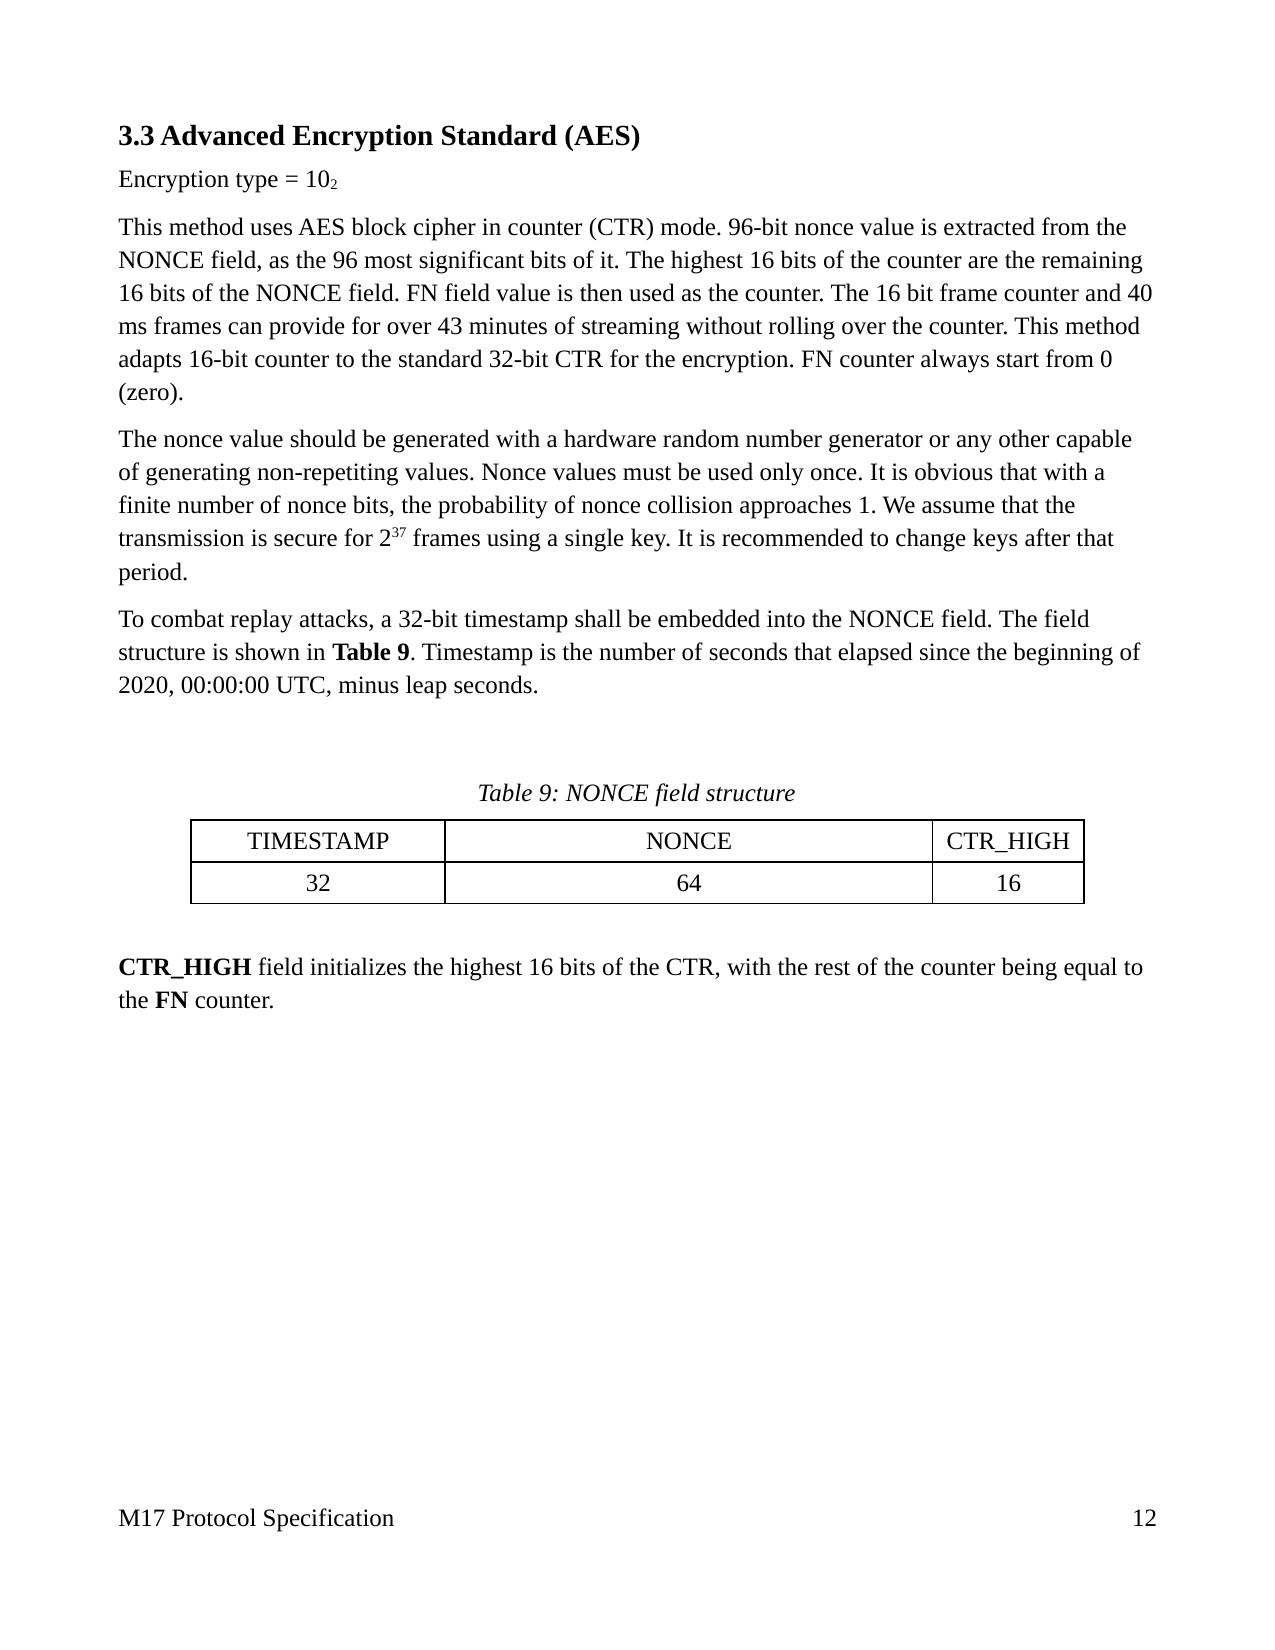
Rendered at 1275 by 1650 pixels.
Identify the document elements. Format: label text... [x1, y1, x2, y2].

table_header NONCE [446, 821, 932, 861]
text Encryption type = 102 [118, 164, 1157, 193]
table_header CTR_HIGH [933, 821, 1083, 861]
table_cell 64 [446, 863, 932, 903]
table_header TIMESTAMP [192, 821, 444, 861]
table_cell 16 [933, 863, 1083, 903]
table_cell 32 [192, 863, 444, 903]
text The nonce value should be generated with a hardware random number generator or any other capable of generating non-repetiting values. Nonce values must be used only once. It is obvious that with a finite number of nonce bits, the probability of nonce collision approaches 1. We assume that the transmission is secure for 237 frames using a single key. It is recommended to change keys after that period. [118, 424, 1157, 585]
text This method uses AES block cipher in counter (CTR) mode. 96-bit nonce value is extracted from the NONCE field, as the 96 most significant bits of it. The highest 16 bits of the counter are the remaining 16 bits of the NONCE field. FN field value is then used as the counter. The 16 bit frame counter and 40 ms frames can provide for over 43 minutes of streaming without rolling over the counter. This method adapts 16-bit counter to the standard 32-bit CTR for the encryption. FN counter always start from 0 (zero). [118, 212, 1157, 406]
text CTR_HIGH field initializes the highest 16 bits of the CTR, with the rest of the counter being equal to the FN counter. [118, 952, 1157, 1014]
text To combat replay attacks, a 32-bit timestamp shall be embedded into the NONCE field. The field structure is shown in Table 9. Timestamp is the number of seconds that elapsed since the beginning of 2020, 00:00:00 UTC, minus leap seconds. [118, 604, 1157, 699]
text Table 9: NONCE field structure [118, 778, 1157, 807]
subtitle 3.3 Advanced Encryption Standard (AES) [118, 118, 1157, 152]
